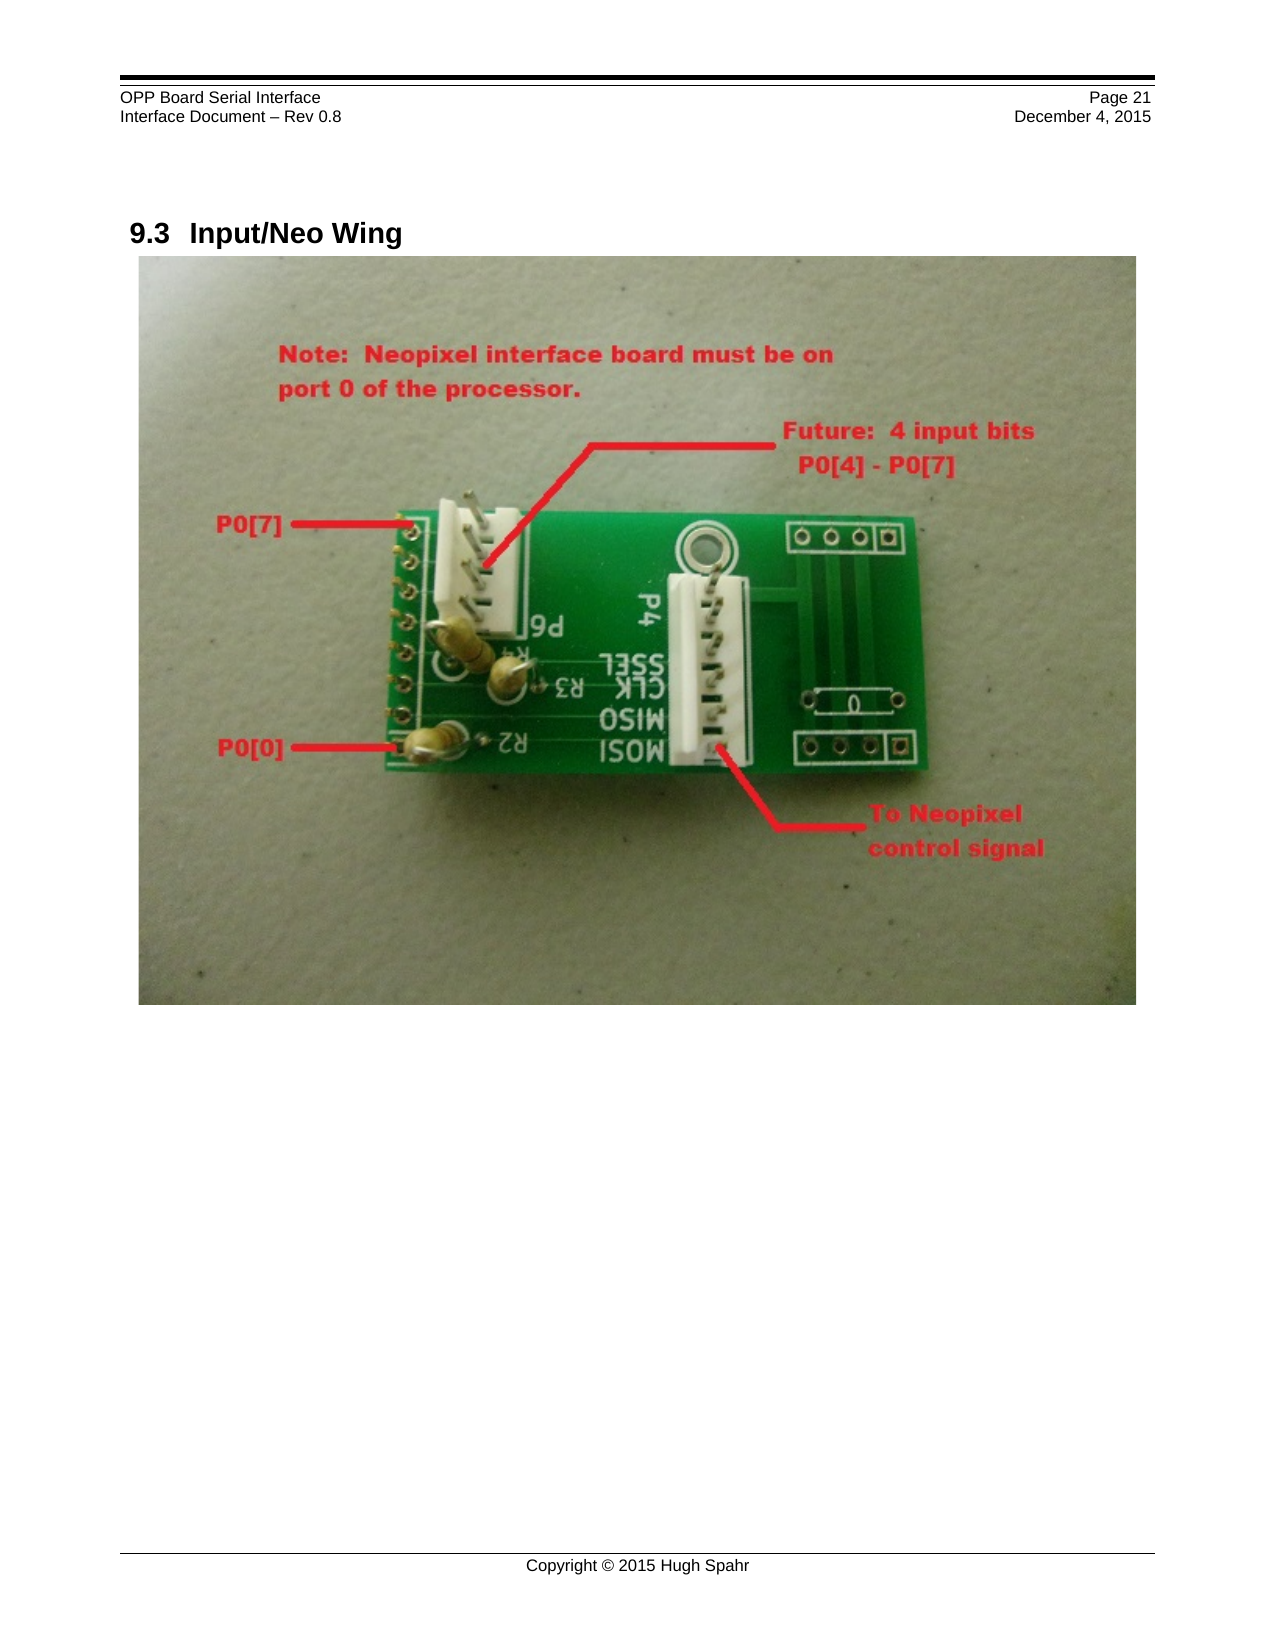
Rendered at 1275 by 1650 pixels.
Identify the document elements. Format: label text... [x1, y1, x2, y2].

picture [138, 256, 1137, 1005]
subtitle Input/Neo Wing [129, 216, 1155, 250]
